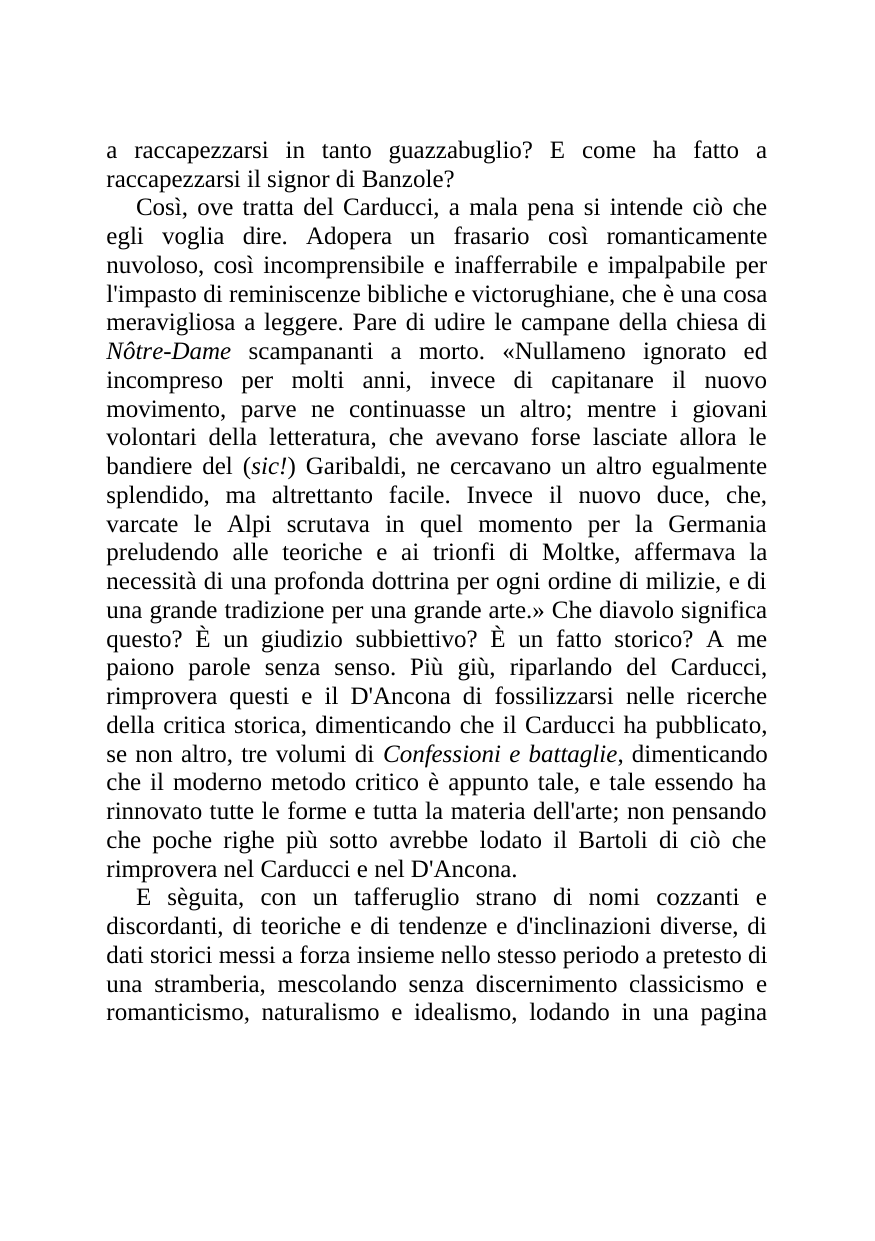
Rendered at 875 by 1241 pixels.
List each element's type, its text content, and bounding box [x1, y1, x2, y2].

text Così, ove tratta del Carducci, a mala pena si intende ciò che egli voglia dire. Adopera un frasario così romanticamente nuvoloso, così incomprensibile e inafferrabile e impalpabile per l'impasto di reminiscenze bibliche e victorughiane, che è una cosa meravigliosa a leggere. Pare di udire le campane della chiesa di Nôtre-Dame scampananti a morto. «Nullameno ignorato ed incompreso per molti anni, invece di capitanare il nuovo movimento, parve ne continuasse un altro; mentre i giovani volontari della letteratura, che avevano forse lasciate allora le bandiere del (sic!) Garibaldi, ne cercavano un altro egualmente splendido, ma altrettanto facile. Invece il nuovo duce, che, varcate le Alpi scrutava in quel momento per la Germania preludendo alle teoriche e ai trionfi di Moltke, affermava la necessità di una profonda dottrina per ogni ordine di milizie, e di una grande tradizione per una grande arte.» Che diavolo significa questo? È un giudizio subbiettivo? È un fatto storico? A me paiono parole senza senso. Più giù, riparlando del Carducci, rimprovera questi e il D'Ancona di fossilizzarsi nelle ricerche della critica storica, dimenticando che il Carducci ha pubblicato, se non altro, tre volumi di Confessioni e battaglie, dimenticando che il moderno metodo critico è appunto tale, e tale essendo ha rinnovato tutte le forme e tutta la materia dell'arte; non pensando che poche righe più sotto avrebbe lodato il Bartoli di ciò che rimprovera nel Carducci e nel D'Ancona. [106, 192, 768, 882]
text E sèguita, con un tafferuglio strano di nomi cozzanti e discordanti, di teoriche e di tendenze e d'inclinazioni diverse, di dati storici messi a forza insieme nello stesso periodo a pretesto di una stramberia, mescolando senza discernimento classicismo e romanticismo, naturalismo e idealismo, lodando in una pagina [106, 882, 768, 1026]
text a raccapezzarsi in tanto guazzabuglio? E come ha fatto a raccapezzarsi il signor di Banzole? [106, 135, 768, 192]
